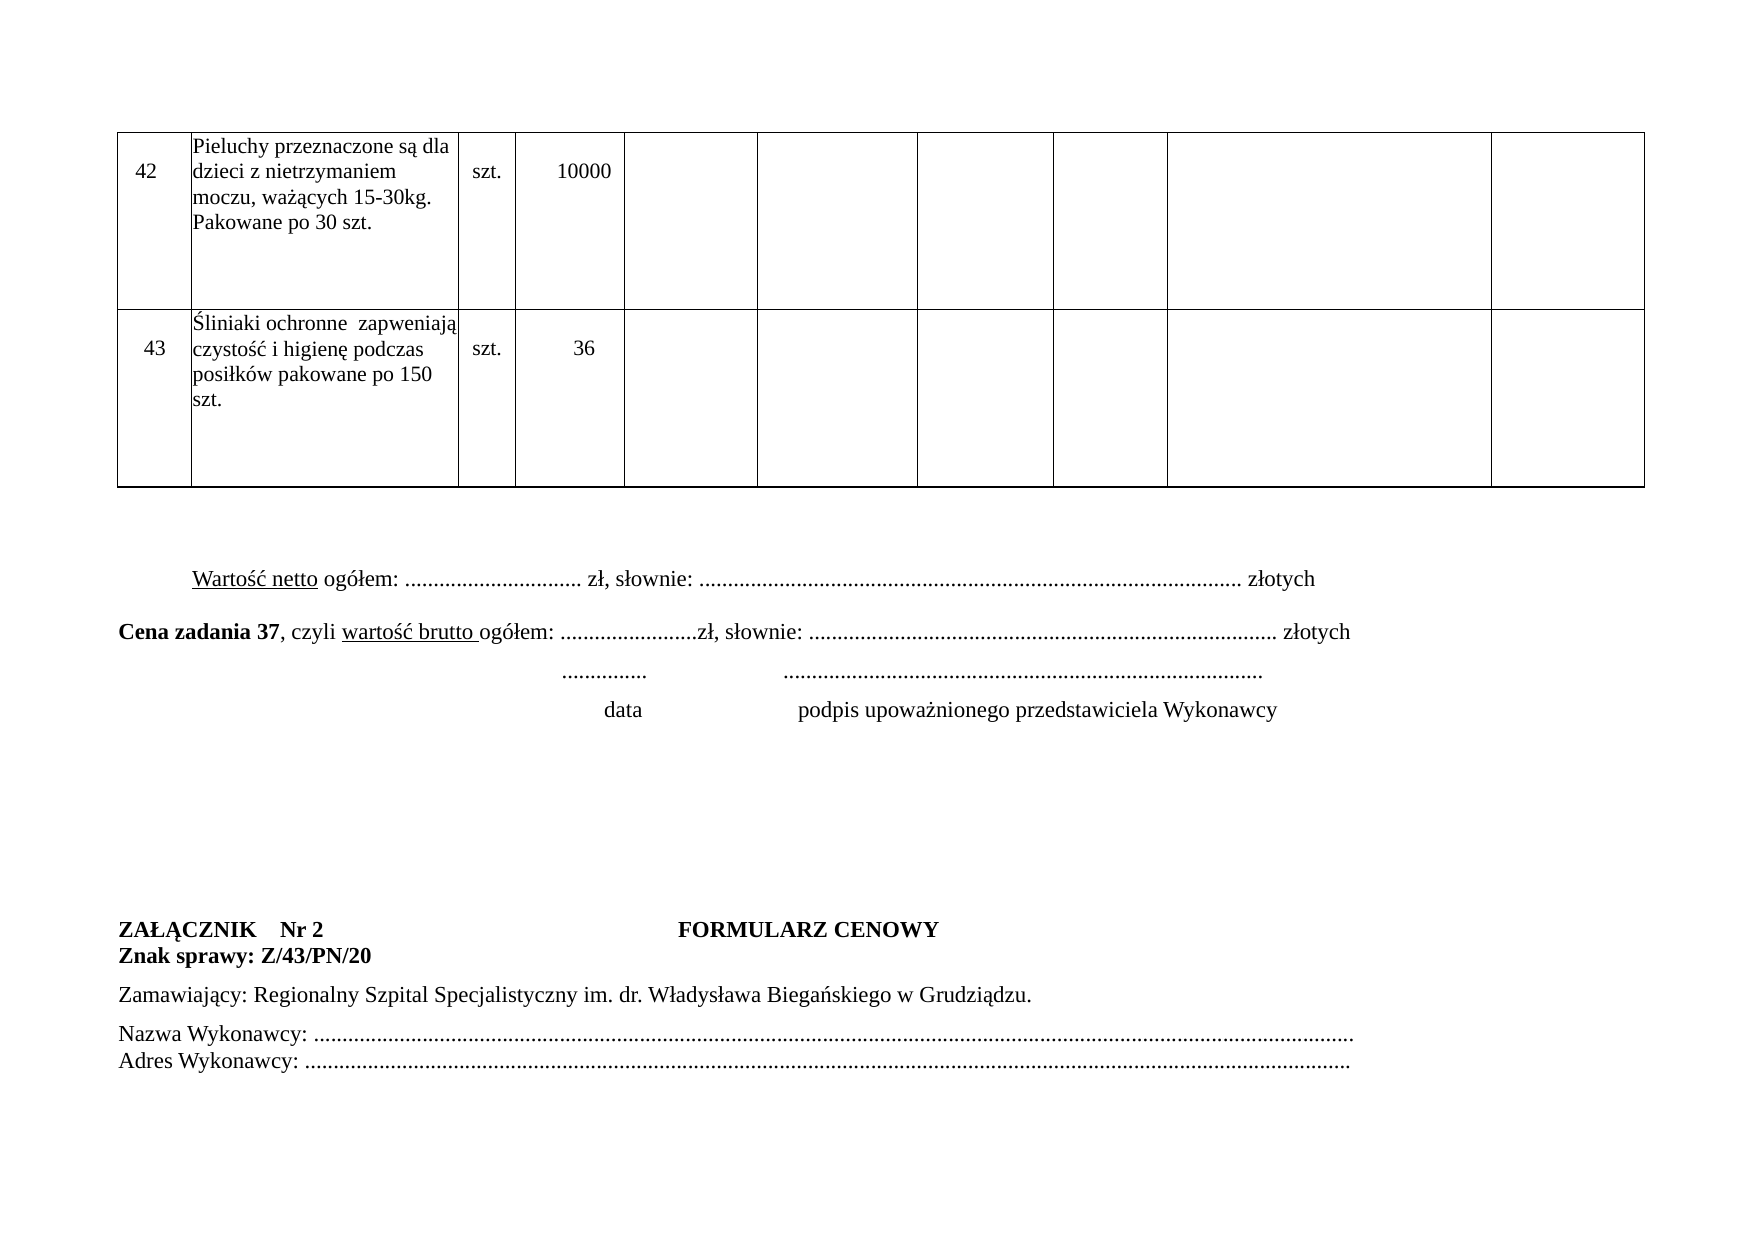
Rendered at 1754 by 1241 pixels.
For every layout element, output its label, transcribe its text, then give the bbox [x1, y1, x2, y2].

table_cell Pieluchy przeznaczone są dla dzieci z nietrzymaniem moczu, ważących 15-30kg. Pakowane po 30 szt. [192, 133, 458, 309]
table_cell 42 [118, 133, 191, 309]
table_cell 43 [118, 310, 191, 486]
table_cell 10000 [516, 133, 624, 309]
subtitle ZAŁĄCZNIK Nr 2 FORMULARZ CENOWY [118, 916, 1645, 943]
table_cell [625, 310, 757, 486]
text Nazwa Wykonawcy: ...................................................................................................................................................................................... [118, 1020, 1636, 1047]
text Adres Wykonawcy: ....................................................................................................................................................................................... [118, 1047, 1636, 1073]
text Wartość netto ogółem: ............................... zł, słownie: ............................................................................................... złotych [118, 565, 1636, 592]
table_cell [1492, 310, 1644, 486]
table_cell [1054, 310, 1167, 486]
table_cell szt. [459, 310, 515, 486]
text Znak sprawy: Z/43/PN/20 [118, 943, 1645, 969]
table_cell szt. [459, 133, 515, 309]
table_cell [1492, 133, 1644, 309]
text Zamawiający: Regionalny Szpital Specjalistyczny im. dr. Władysława Biegańskiego w Grudziądzu. [118, 981, 1645, 1008]
table_cell [758, 310, 917, 486]
text Cena zadania 37, czyli wartość brutto ogółem: ........................zł, słownie: .................................................................................. złotych [118, 618, 1636, 644]
table_cell [918, 133, 1053, 309]
table_cell [918, 310, 1053, 486]
table_cell [1054, 133, 1167, 309]
table_cell [758, 133, 917, 309]
table_cell [1168, 133, 1491, 309]
text data podpis upoważnionego przedstawiciela Wykonawcy [118, 696, 1636, 722]
table_cell [625, 133, 757, 309]
table_cell 36 [516, 310, 624, 486]
table_cell [1168, 310, 1491, 486]
text ............... .................................................................................... [561, 657, 1636, 683]
table_cell Śliniaki ochronne zapweniają czystość i higienę podczas posiłków pakowane po 150 szt. [192, 310, 458, 486]
